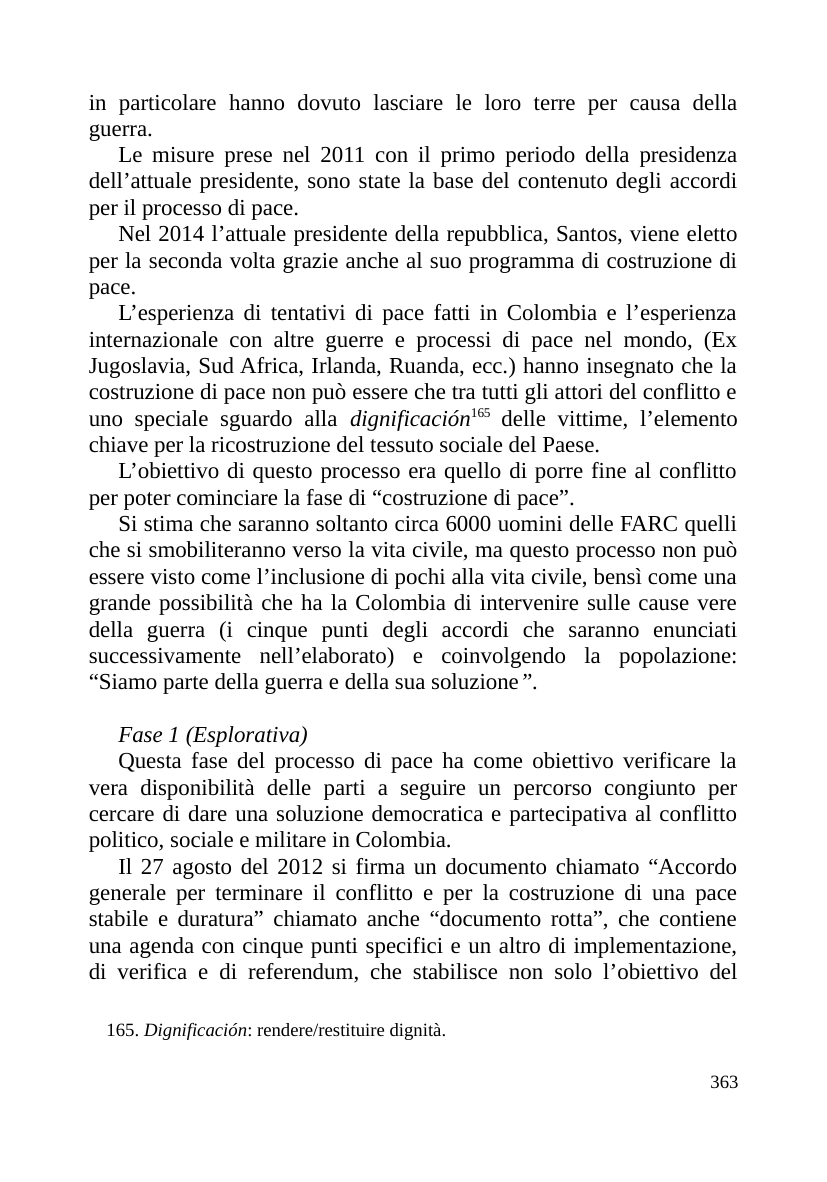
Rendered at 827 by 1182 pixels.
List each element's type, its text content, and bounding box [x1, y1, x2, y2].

text Le misure prese nel 2011 con il primo periodo della presidenza dell’attuale presidente, sono state la base del contenuto degli accordi per il processo di pace. [88, 141, 738, 220]
text Nel 2014 l’attuale presidente della repubblica, Santos, viene eletto per la seconda volta grazie anche al suo programma di costruzione di pace. [88, 220, 738, 299]
text Si stima che saranno soltanto circa 6000 uomini delle FARC quelli che si smobiliteranno verso la vita civile, ma questo processo non può essere visto come l’inclusione di pochi alla vita civile, bensì come una grande possibilità che ha la Colombia di intervenire sulle cause vere della guerra (i cinque punti degli accordi che saranno enunciati successivamente nell’elaborato) e coinvolgendo la popolazione: “Siamo parte della guerra e della sua soluzione”. [88, 510, 738, 695]
text Fase 1 (Esplorativa) [88, 721, 738, 747]
text Questa fase del processo di pace ha come obiettivo verificare la vera disponibilità delle parti a seguire un percorso congiunto per cercare di dare una soluzione democratica e partecipativa al conflitto politico, sociale e militare in Colombia. [88, 747, 738, 853]
text L’esperienza di tentativi di pace fatti in Colombia e l’esperienza internazionale con altre guerre e processi di pace nel mondo, (Ex Jugoslavia, Sud Africa, Irlanda, Ruanda, ecc.) hanno insegnato che la costruzione di pace non può essere che tra tutti gli attori del conflitto e uno speciale sguardo alla dignificación delle vittime, l’elemento chiave per la ricostruzione del tessuto sociale del Paese. [88, 299, 738, 457]
text Il 27 agosto del 2012 si firma un documento chiamato “Accordo generale per terminare il conflitto e per la costruzione di una pace stabile e duratura” chiamato anche “documento rotta”, che contiene una agenda con cinque punti specifici e un altro di implementazione, di verifica e di referendum, che stabilisce non solo l’obiettivo del [88, 853, 738, 984]
text L’obiettivo di questo processo era quello di porre fine al conflitto per poter cominciare la fase di “costruzione di pace”. [88, 457, 738, 510]
text Dignificación: rendere/restituire dignità. [88, 1016, 738, 1042]
text in particolare hanno dovuto lasciare le loro terre per causa della guerra. [88, 88, 738, 141]
